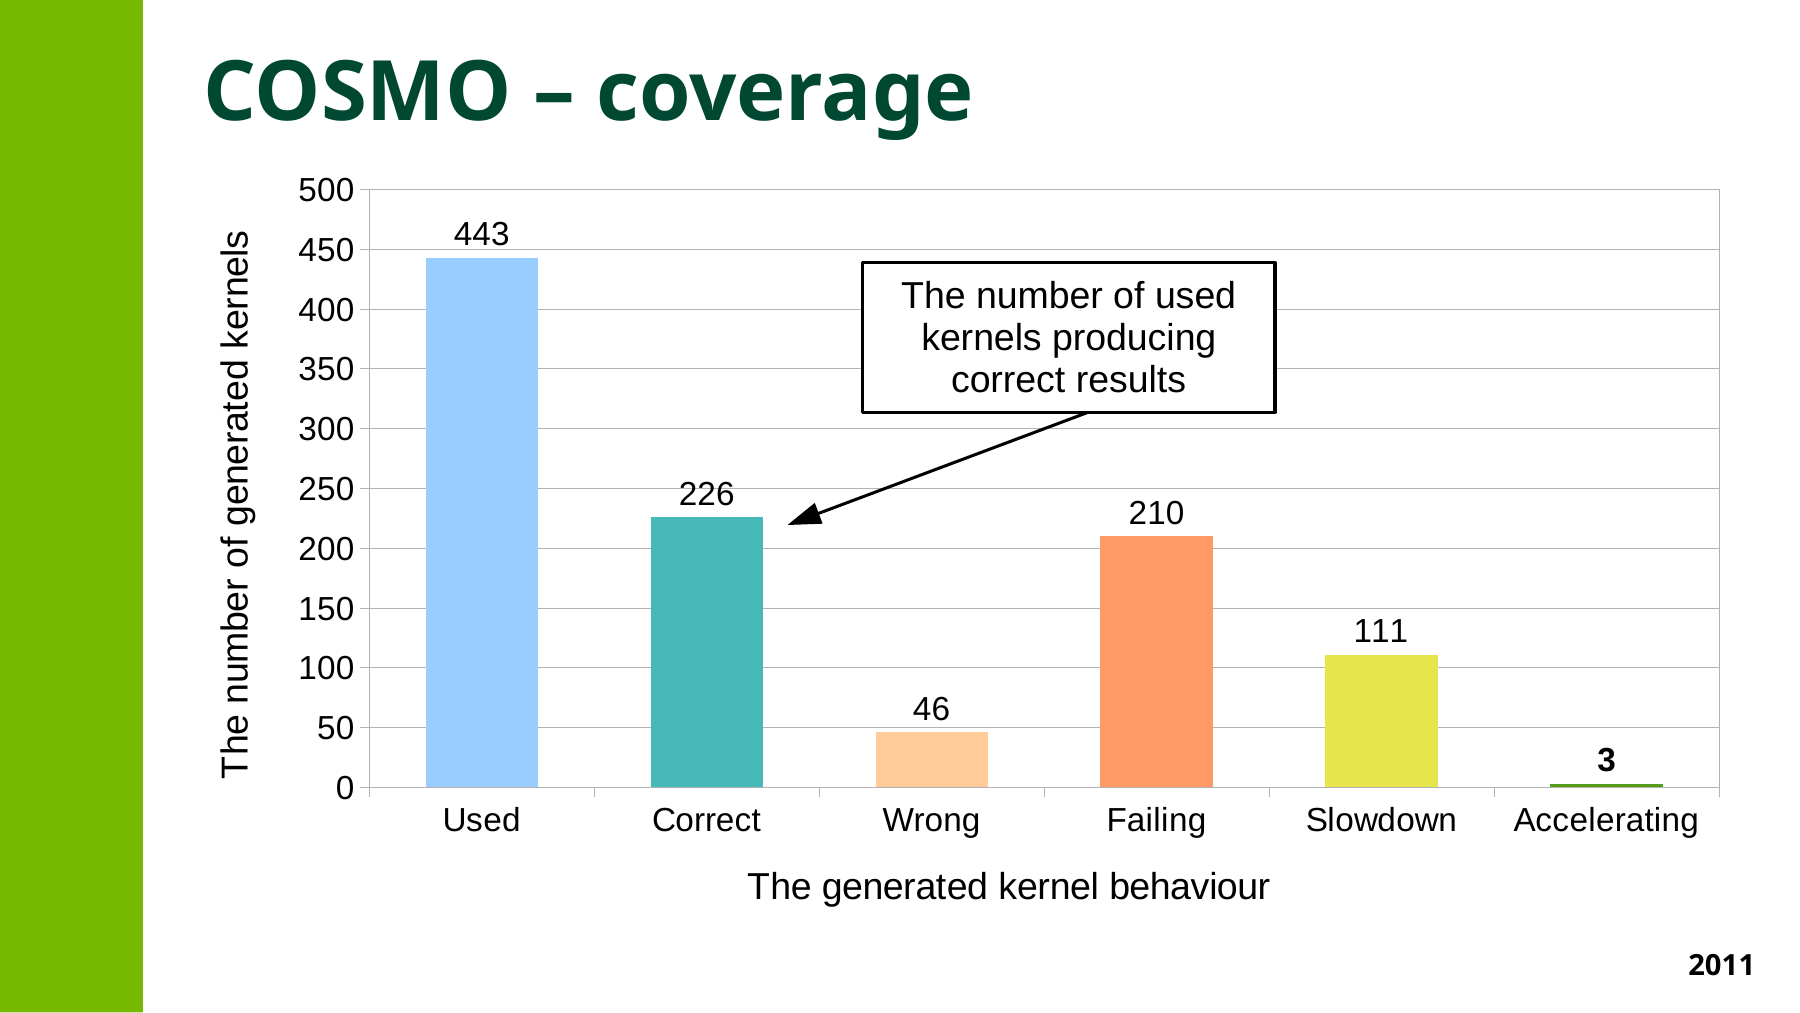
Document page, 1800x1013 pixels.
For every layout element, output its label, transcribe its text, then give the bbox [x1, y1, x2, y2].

chart [175, 156, 1751, 944]
title COSMO – coverage [188, 40, 1733, 156]
text_box The number of used kernels producing correct results [862, 262, 1276, 413]
